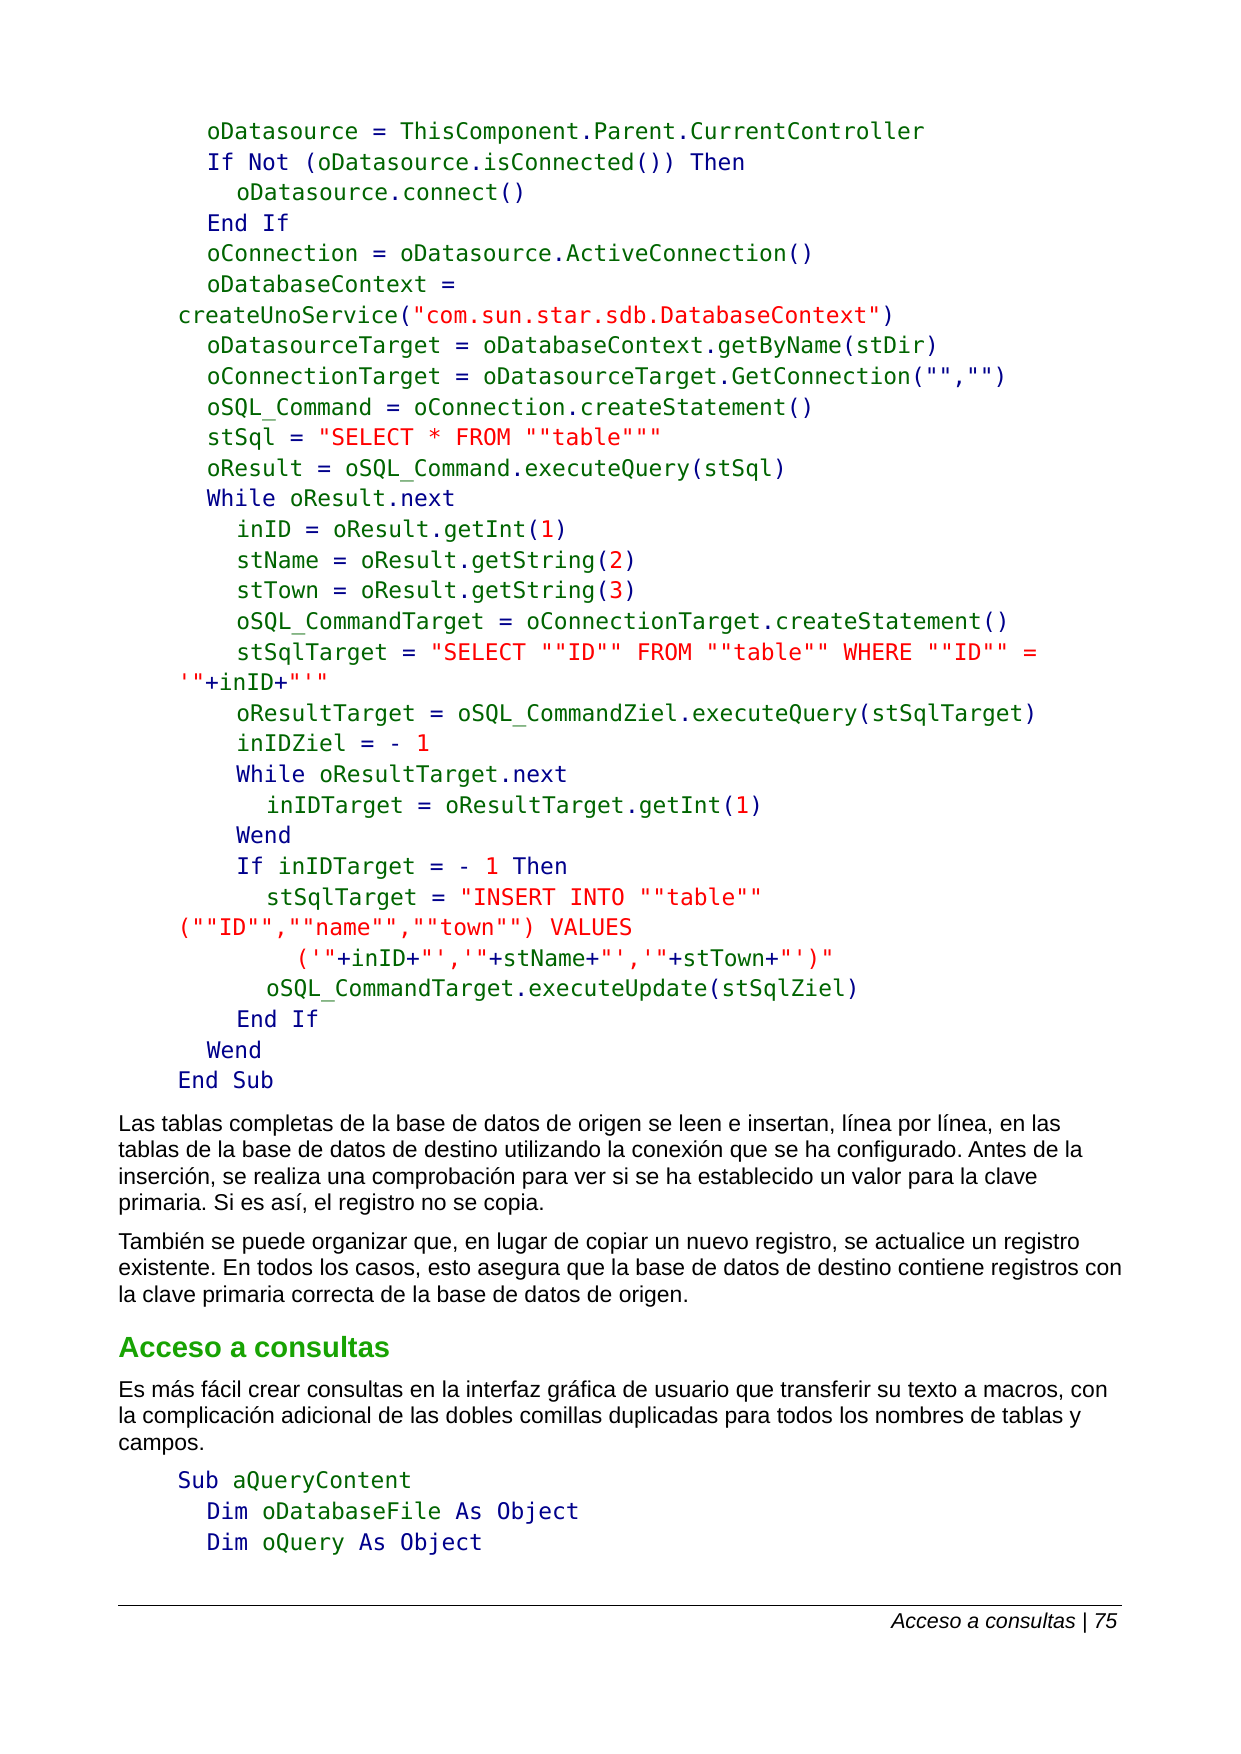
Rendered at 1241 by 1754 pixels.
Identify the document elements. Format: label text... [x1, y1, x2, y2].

text Sub aQueryContent [177, 1467, 1122, 1494]
text oDatasource.connect() [177, 179, 1122, 206]
text oConnectionTarget = oDatasourceTarget.GetConnection("","") [177, 363, 1122, 390]
text oDatasourceTarget = oDatabaseContext.getByName(stDir) [177, 332, 1122, 359]
text stTown = oResult.getString(3) [177, 577, 1122, 604]
text También se puede organizar que, en lugar de copiar un nuevo registro, se actualice un registro existente. En todos los casos, esto asegura que la base de datos de destino contiene registros con la clave primaria correcta de la base de datos de origen. [118, 1228, 1122, 1307]
text While oResult.next [177, 486, 1122, 512]
text oResult = oSQL_Command.executeQuery(stSql) [177, 455, 1122, 482]
text stSqlTarget = "SELECT ""ID"" FROM ""table"" WHERE ""ID"" = '"+inID+"'" [177, 639, 1122, 696]
text oDatasource = ThisComponent.Parent.CurrentController [177, 118, 1122, 145]
text End If [177, 210, 1122, 237]
text inID = oResult.getInt(1) [177, 516, 1122, 543]
text oResultTarget = oSQL_CommandZiel.executeQuery(stSqlTarget) [177, 700, 1122, 727]
text While oResultTarget.next [177, 761, 1122, 788]
text End Sub [177, 1067, 1122, 1094]
text End If [177, 1006, 1122, 1033]
text inIDZiel = - 1 [177, 731, 1122, 757]
text Wend [177, 1037, 1122, 1063]
text stName = oResult.getString(2) [177, 547, 1122, 573]
subtitle Acceso a consultas [118, 1331, 1122, 1364]
text oDatabaseContext = createUnoService("com.sun.star.sdb.DatabaseContext") [177, 271, 1122, 328]
text Dim oQuery As Object [177, 1529, 1122, 1555]
text Wend [177, 822, 1122, 849]
text Dim oDatabaseFile As Object [177, 1498, 1122, 1525]
text Es más fácil crear consultas en la interfaz gráfica de usuario que transferir su texto a macros, con la complicación adicional de las dobles comillas duplicadas para todos los nombres de tablas y campos. [118, 1376, 1122, 1455]
text oSQL_CommandTarget = oConnectionTarget.createStatement() [177, 608, 1122, 635]
text oSQL_Command = oConnection.createStatement() [177, 394, 1122, 420]
text oConnection = oDatasource.ActiveConnection() [177, 241, 1122, 267]
text oSQL_CommandTarget.executeUpdate(stSqlZiel) [177, 976, 1122, 1002]
text If inIDTarget = - 1 Then [177, 853, 1122, 880]
text inIDTarget = oResultTarget.getInt(1) [177, 792, 1122, 818]
text stSql = "SELECT * FROM ""table""" [177, 424, 1122, 451]
text stSqlTarget = "INSERT INTO ""table"" (""ID"",""name"",""town"") VALUES ('"+inID+"','"+stName+"','"+stTown+"')" [177, 884, 1122, 972]
text Las tablas completas de la base de datos de origen se leen e insertan, línea por línea, en las tablas de la base de datos de destino utilizando la conexión que se ha configurado. Antes de la inserción, se realiza una comprobación para ver si se ha establecido un valor para la clave primaria. Si es así, el registro no se copia. [118, 1110, 1122, 1215]
text If Not (oDatasource.isConnected()) Then [177, 149, 1122, 175]
